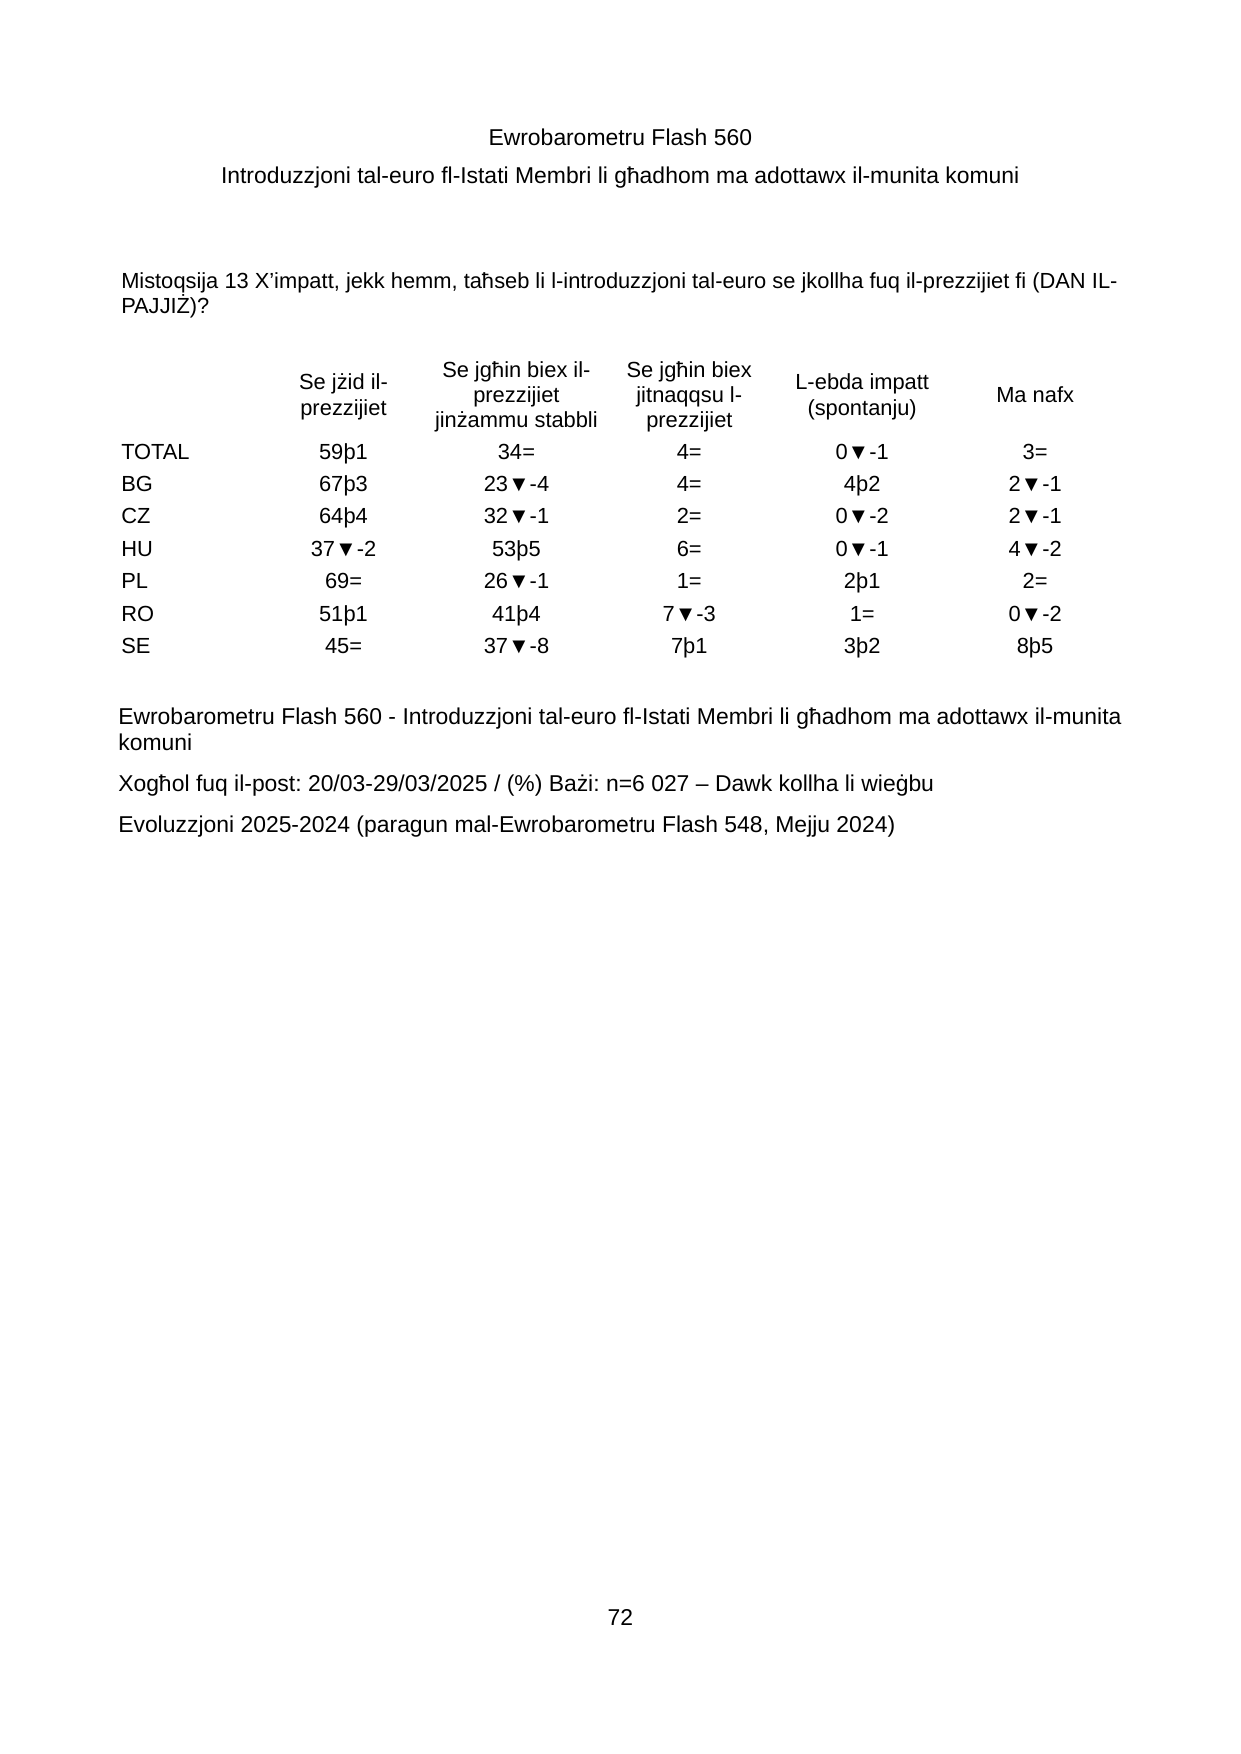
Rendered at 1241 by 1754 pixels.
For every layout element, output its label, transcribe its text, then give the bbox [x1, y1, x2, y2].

table_cell 37▼-8 [430, 630, 603, 662]
table_cell 1= [603, 565, 776, 597]
table_cell 69= [257, 565, 430, 597]
table_cell 45= [257, 630, 430, 662]
table_cell 0▼-1 [776, 532, 948, 565]
table_cell 53þ5 [430, 532, 603, 565]
table_cell 2þ1 [776, 565, 948, 597]
table_cell Ma nafx [949, 354, 1121, 435]
table_cell 8þ5 [949, 630, 1121, 662]
table_cell CZ [118, 500, 257, 532]
table_cell 1= [776, 597, 948, 629]
table_cell 2= [603, 500, 776, 532]
table_cell 4þ2 [776, 468, 948, 500]
table_header Mistoqsija 13 X’impatt, jekk hemm, taħseb li l-introduzzjoni tal-euro se jkollha fuq il-prezzijiet fi (DAN IL-PAJJIŻ)? [118, 265, 1121, 321]
table_cell HU [118, 532, 257, 565]
table_cell 7þ1 [603, 630, 776, 662]
table_cell 3= [949, 435, 1121, 467]
table_cell 32▼-1 [430, 500, 603, 532]
table_cell 51þ1 [257, 597, 430, 629]
table_cell 0▼-2 [776, 500, 948, 532]
table_cell [603, 321, 776, 354]
table_cell L-ebda impatt (spontanju) [776, 354, 948, 435]
table_cell [430, 321, 603, 354]
table_cell PL [118, 565, 257, 597]
table_cell SE [118, 630, 257, 662]
table_cell [118, 321, 257, 354]
table_cell RO [118, 597, 257, 629]
table_cell 59þ1 [257, 435, 430, 467]
table_cell 34= [430, 435, 603, 467]
table_cell [257, 321, 430, 354]
table_cell 2▼-1 [949, 468, 1121, 500]
table_cell 4▼-2 [949, 532, 1121, 565]
table_cell 2▼-1 [949, 500, 1121, 532]
table_cell 4= [603, 468, 776, 500]
table_cell BG [118, 468, 257, 500]
table_cell 67þ3 [257, 468, 430, 500]
table_cell 3þ2 [776, 630, 948, 662]
table_cell Se jgħin biex il-prezzijiet jinżammu stabbli [430, 354, 603, 435]
table_cell 4= [603, 435, 776, 467]
text Xogħol fuq il-post: 20/03-29/03/2025 / (%) Bażi: n=6 027 – Dawk kollha li wieġbu [118, 770, 1122, 796]
table_cell 26▼-1 [430, 565, 603, 597]
table_cell [949, 321, 1121, 354]
table_cell 6= [603, 532, 776, 565]
table_cell 37▼-2 [257, 532, 430, 565]
table_cell 41þ4 [430, 597, 603, 629]
table_cell 7▼-3 [603, 597, 776, 629]
table_cell 23▼-4 [430, 468, 603, 500]
table_cell 0▼-2 [949, 597, 1121, 629]
table_cell 64þ4 [257, 500, 430, 532]
text Evoluzzjoni 2025-2024 (paragun mal-Ewrobarometru Flash 548, Mejju 2024) [118, 811, 1122, 837]
table_cell TOTAL [118, 435, 257, 467]
table_cell Se jgħin biex jitnaqqsu l-prezzijiet [603, 354, 776, 435]
table_cell [118, 354, 257, 435]
table_cell 0▼-1 [776, 435, 948, 467]
table_cell Se jżid il-prezzijiet [257, 354, 430, 435]
text Ewrobarometru Flash 560 - Introduzzjoni tal-euro fl-Istati Membri li għadhom ma adottawx il-munita komuni [118, 703, 1122, 756]
table_cell [776, 321, 948, 354]
table_cell 2= [949, 565, 1121, 597]
